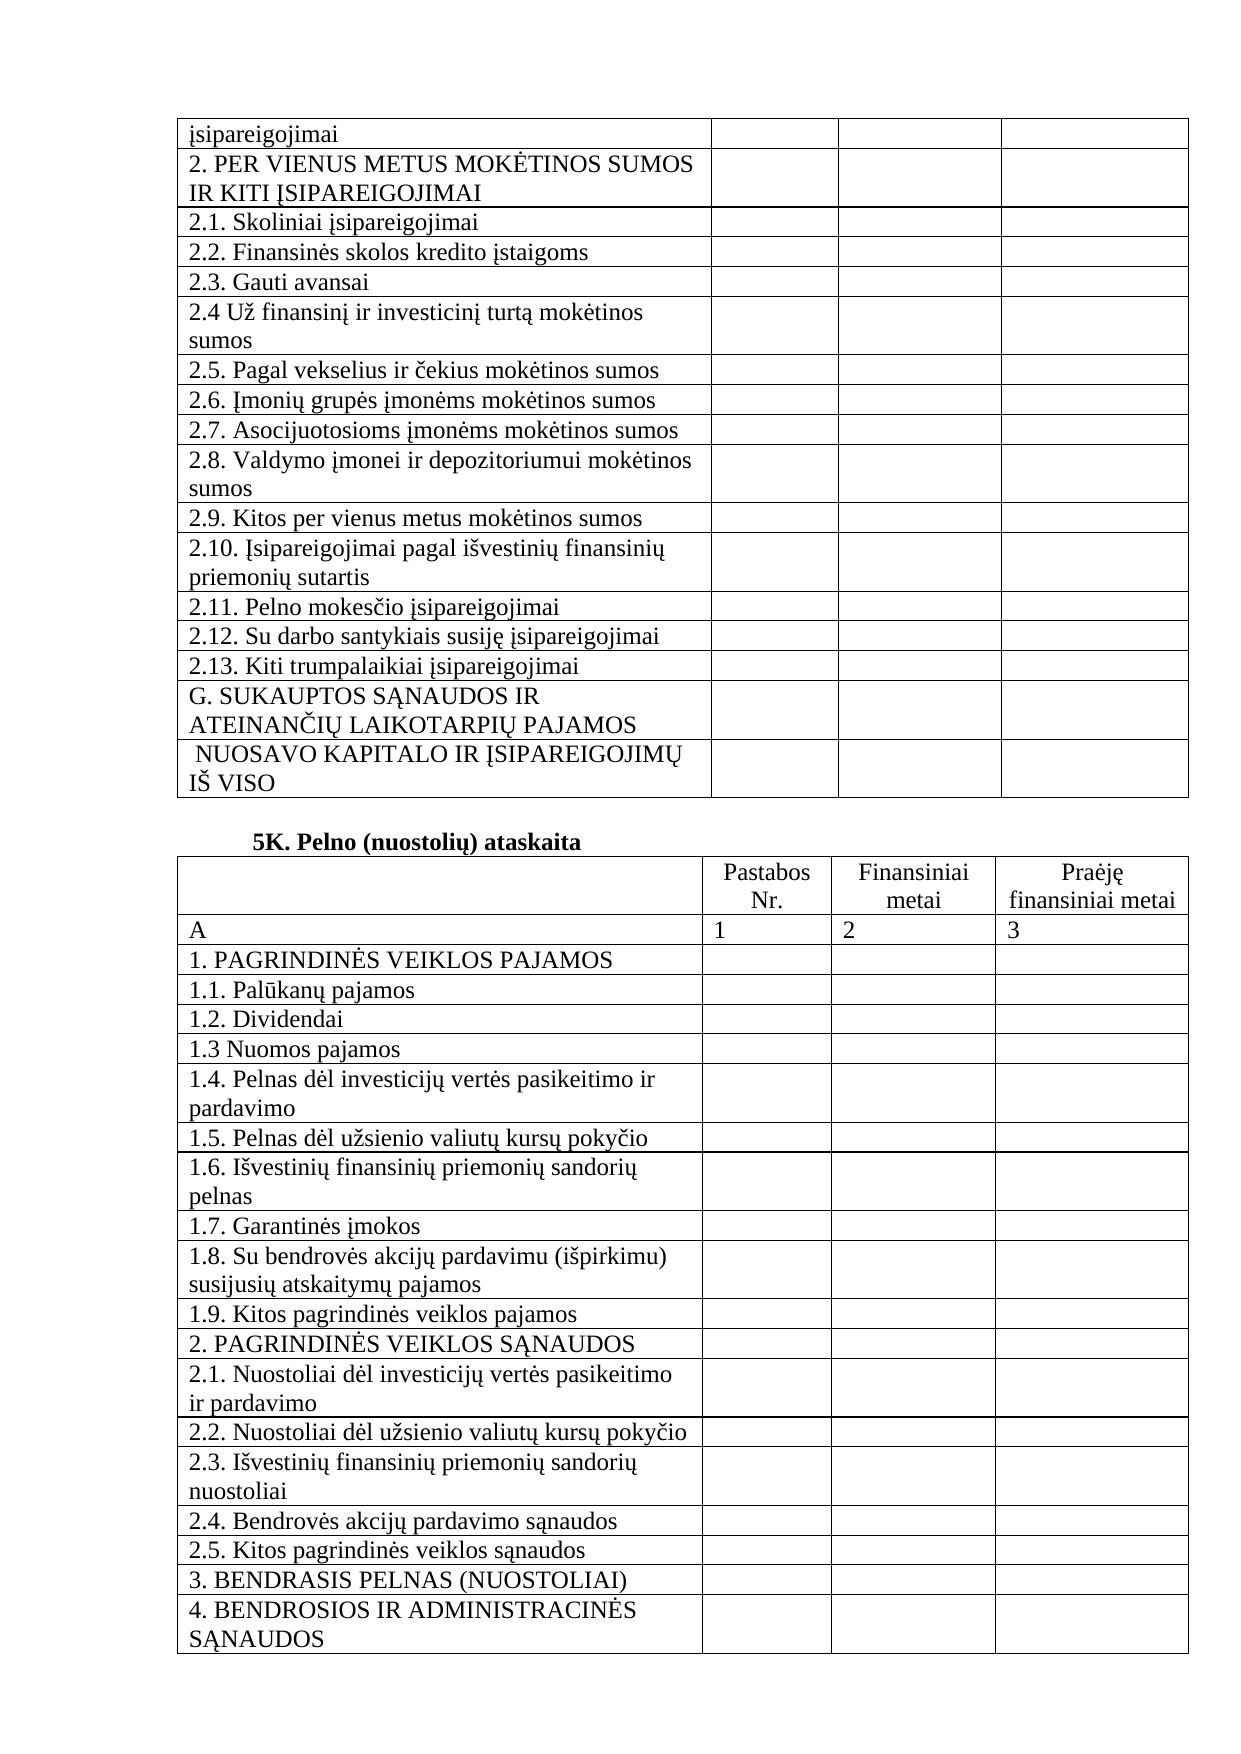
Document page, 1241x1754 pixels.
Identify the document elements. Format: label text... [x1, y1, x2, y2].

table_cell 3 [996, 915, 1188, 944]
table_cell [832, 1536, 995, 1564]
table_cell 3. BENDRASIS PELNAS (NUOSTOLIAI) [178, 1565, 702, 1594]
table_cell [712, 445, 838, 502]
table_cell [703, 1565, 831, 1594]
table_cell 2.9. Kitos per vienus metus mokėtinos sumos [178, 503, 711, 532]
table_header Praėję finansiniai metai [996, 857, 1188, 914]
table_cell [996, 1299, 1188, 1328]
table_cell 1.4. Pelnas dėl investicijų vertės pasikeitimo ir pardavimo [178, 1064, 702, 1122]
table_cell 2.4. Bendrovės akcijų pardavimo sąnaudos [178, 1506, 702, 1534]
table_cell [839, 267, 1001, 296]
table_cell [832, 975, 995, 1003]
table_cell 1.7. Garantinės įmokos [178, 1211, 702, 1240]
table_cell [703, 1536, 831, 1564]
table_cell [832, 1329, 995, 1358]
table_cell [839, 208, 1001, 236]
table_cell [996, 1595, 1188, 1653]
table_cell [703, 1418, 831, 1446]
table_header [178, 857, 702, 914]
table_cell [1002, 592, 1188, 620]
table_cell [1002, 445, 1188, 502]
table_cell 2.3. Išvestinių finansinių priemonių sandorių nuostoliai [178, 1447, 702, 1505]
table_cell [996, 1153, 1188, 1210]
table_cell [1002, 355, 1188, 384]
table_cell [839, 297, 1001, 354]
table_cell [703, 1447, 831, 1505]
table_cell [712, 651, 838, 680]
table_cell [839, 651, 1001, 680]
table_cell [703, 1241, 831, 1298]
table_header Pastabos Nr. [703, 857, 831, 914]
table_cell 2.12. Su darbo santykiais susiję įsipareigojimai [178, 621, 711, 650]
table_cell A [178, 915, 702, 944]
table_cell [1002, 385, 1188, 414]
table_cell [712, 267, 838, 296]
table_cell [712, 119, 838, 148]
table_cell 2.5. Pagal vekselius ir čekius mokėtinos sumos [178, 355, 711, 384]
table_cell [996, 975, 1188, 1003]
table_cell [832, 1153, 995, 1210]
table_cell 4. BENDROSIOS IR ADMINISTRACINĖS SĄNAUDOS [178, 1595, 702, 1653]
table_cell [996, 1536, 1188, 1564]
table_cell [839, 119, 1001, 148]
table_cell [832, 1123, 995, 1151]
table_cell 2.11. Pelno mokesčio įsipareigojimai [178, 592, 711, 620]
table_cell 1.9. Kitos pagrindinės veiklos pajamos [178, 1299, 702, 1328]
table_cell [1002, 651, 1188, 680]
table_cell 2.10. Įsipareigojimai pagal išvestinių finansinių priemonių sutartis [178, 533, 711, 591]
table_cell [703, 1359, 831, 1416]
table_cell [1002, 681, 1188, 738]
table_cell [996, 1329, 1188, 1358]
table_cell 2.13. Kiti trumpalaikiai įsipareigojimai [178, 651, 711, 680]
table_cell [832, 1565, 995, 1594]
table_cell [1002, 503, 1188, 532]
table_cell 1.2. Dividendai [178, 1005, 702, 1033]
table_cell 1.5. Pelnas dėl užsienio valiutų kursų pokyčio [178, 1123, 702, 1151]
table_cell 2. PAGRINDINĖS VEIKLOS SĄNAUDOS [178, 1329, 702, 1358]
table_cell [712, 355, 838, 384]
table_cell [839, 503, 1001, 532]
table_cell [832, 1447, 995, 1505]
table_cell [712, 415, 838, 444]
table_cell 2.5. Kitos pagrindinės veiklos sąnaudos [178, 1536, 702, 1564]
table_cell [712, 208, 838, 236]
table_cell [712, 533, 838, 591]
table_cell [996, 1064, 1188, 1122]
table_cell [712, 592, 838, 620]
table_cell [1002, 267, 1188, 296]
table_cell [712, 385, 838, 414]
table_cell [712, 237, 838, 266]
table_cell [712, 740, 838, 797]
table_cell 2.8. Valdymo įmonei ir depozitoriumui mokėtinos sumos [178, 445, 711, 502]
table_cell [703, 1211, 831, 1240]
table_cell [839, 681, 1001, 738]
table_cell [839, 533, 1001, 591]
table_cell 1.6. Išvestinių finansinių priemonių sandorių pelnas [178, 1153, 702, 1210]
table_cell 1.8. Su bendrovės akcijų pardavimu (išpirkimu) susijusių atskaitymų pajamos [178, 1241, 702, 1298]
table_cell [712, 297, 838, 354]
table_cell 2.6. Įmonių grupės įmonėms mokėtinos sumos [178, 385, 711, 414]
table_cell [703, 1299, 831, 1328]
table_cell [703, 1064, 831, 1122]
table_cell [703, 1005, 831, 1033]
table_cell [996, 1418, 1188, 1446]
table_cell [703, 945, 831, 974]
table_cell [1002, 297, 1188, 354]
table_cell [1002, 533, 1188, 591]
table_cell [996, 945, 1188, 974]
table_cell [1002, 119, 1188, 148]
table_cell [703, 1329, 831, 1358]
table_cell [832, 1064, 995, 1122]
table_cell [1002, 149, 1188, 206]
table_cell [703, 1506, 831, 1534]
table_cell 2.1. Nuostoliai dėl investicijų vertės pasikeitimo ir pardavimo [178, 1359, 702, 1416]
table_cell 1 [703, 915, 831, 944]
table_header Finansiniai metai [832, 857, 995, 914]
table_cell [1002, 415, 1188, 444]
table_cell [839, 149, 1001, 206]
table_cell [703, 1123, 831, 1151]
table_cell [1002, 621, 1188, 650]
table_cell 2.7. Asocijuotosioms įmonėms mokėtinos sumos [178, 415, 711, 444]
table_cell [832, 1418, 995, 1446]
table_cell G. SUKAUPTOS SĄNAUDOS IR ATEINANČIŲ LAIKOTARPIŲ PAJAMOS [178, 681, 711, 738]
table_cell [996, 1241, 1188, 1298]
table_cell [839, 355, 1001, 384]
table_cell [703, 1595, 831, 1653]
table_cell 2. PER VIENUS METUS MOKĖTINOS SUMOS IR KITI ĮSIPAREIGOJIMAI [178, 149, 711, 206]
table_cell [832, 945, 995, 974]
table_cell [996, 1565, 1188, 1594]
table_cell [1002, 237, 1188, 266]
table_cell [832, 1299, 995, 1328]
table_cell [839, 592, 1001, 620]
table_cell 2.1. Skoliniai įsipareigojimai [178, 208, 711, 236]
table_cell 2.2. Nuostoliai dėl užsienio valiutų kursų pokyčio [178, 1418, 702, 1446]
table_cell [996, 1359, 1188, 1416]
table_cell [832, 1595, 995, 1653]
table_cell [839, 385, 1001, 414]
table_cell [996, 1034, 1188, 1063]
table_cell [839, 237, 1001, 266]
table_cell [996, 1506, 1188, 1534]
table_cell [832, 1005, 995, 1033]
text 5K. Pelno (nuostolių) ataskaita [177, 827, 1166, 856]
table_cell [832, 1241, 995, 1298]
table_cell [1002, 208, 1188, 236]
table_cell [703, 1153, 831, 1210]
table_cell 2 [832, 915, 995, 944]
table_cell NUOSAVO KAPITALO IR ĮSIPAREIGOJIMŲ IŠ VISO [178, 740, 711, 797]
table_cell [832, 1211, 995, 1240]
table_cell [996, 1123, 1188, 1151]
table_cell [703, 975, 831, 1003]
table_cell [996, 1005, 1188, 1033]
table_cell [832, 1034, 995, 1063]
table_cell [703, 1034, 831, 1063]
table_cell [996, 1447, 1188, 1505]
table_cell [712, 681, 838, 738]
table_cell [839, 445, 1001, 502]
table_cell [1002, 740, 1188, 797]
table_cell [712, 503, 838, 532]
table_cell [832, 1359, 995, 1416]
table_cell 1.1. Palūkanų pajamos [178, 975, 702, 1003]
table_cell [839, 621, 1001, 650]
table_cell [839, 740, 1001, 797]
table_cell [832, 1506, 995, 1534]
table_cell [712, 621, 838, 650]
table_cell [839, 415, 1001, 444]
table_cell 1. PAGRINDINĖS VEIKLOS PAJAMOS [178, 945, 702, 974]
table_cell [712, 149, 838, 206]
table_cell 1.3 Nuomos pajamos [178, 1034, 702, 1063]
table_cell 2.2. Finansinės skolos kredito įstaigoms [178, 237, 711, 266]
table_cell įsipareigojimai [178, 119, 711, 148]
table_cell 2.3. Gauti avansai [178, 267, 711, 296]
table_cell 2.4 Už finansinį ir investicinį turtą mokėtinos sumos [178, 297, 711, 354]
table_cell [996, 1211, 1188, 1240]
